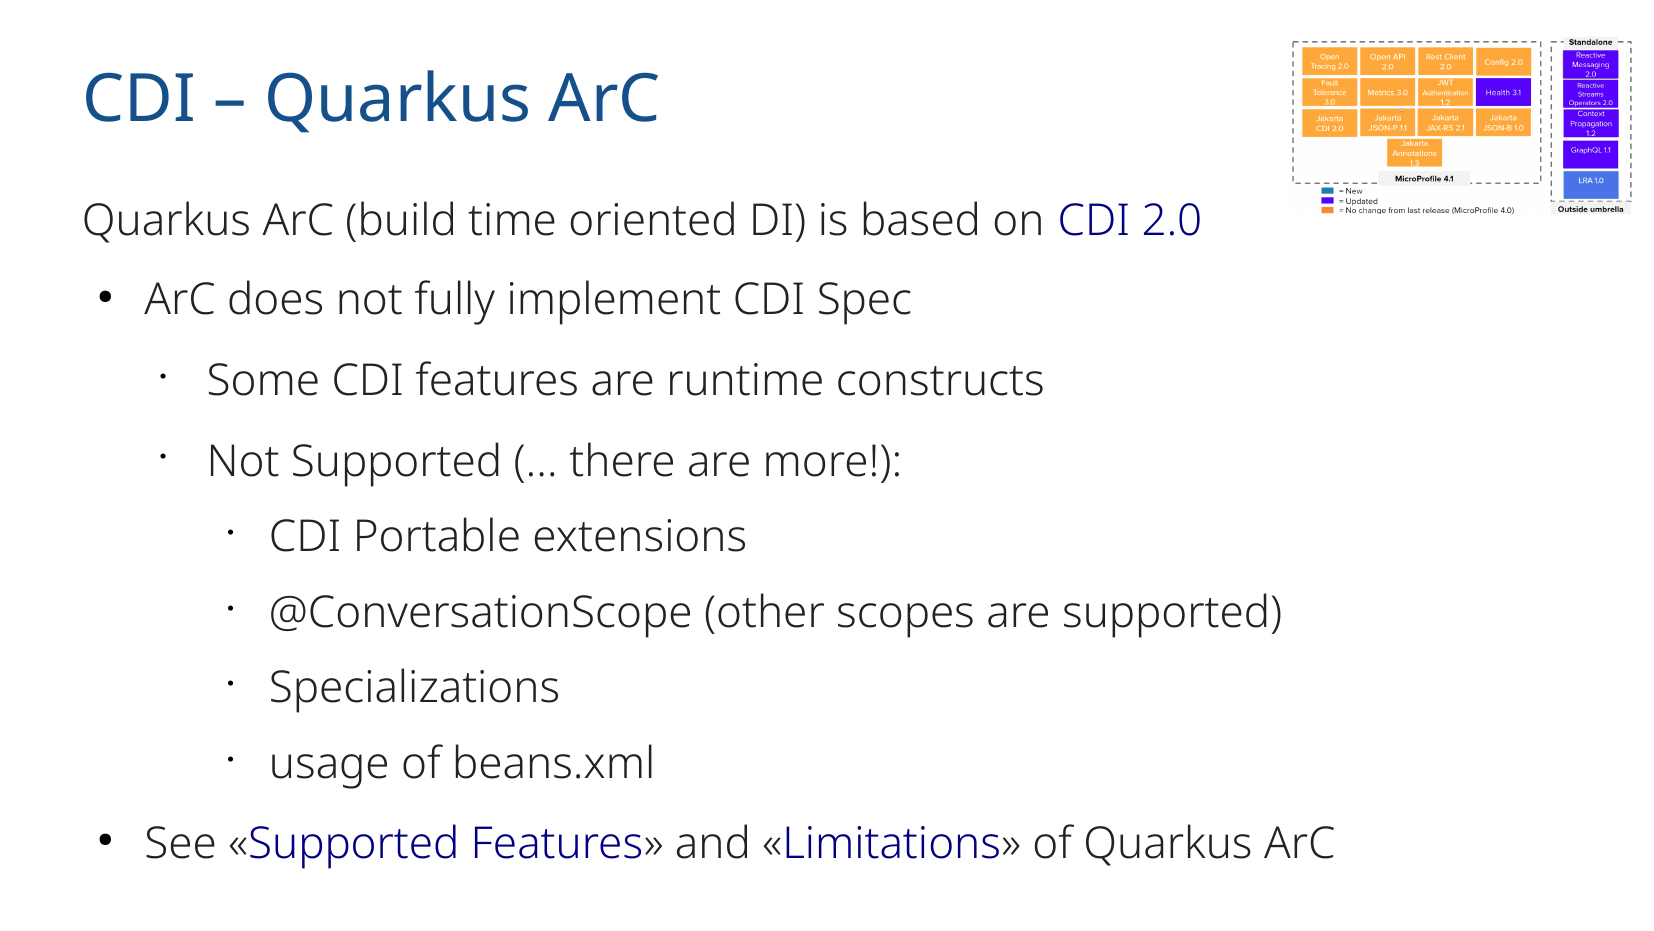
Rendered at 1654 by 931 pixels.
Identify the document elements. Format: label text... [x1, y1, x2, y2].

list Quarkus ArC (build time oriented DI) is based on CDI 2.0 ArC does not fully implement CDI Spec Some CDI features are runtime constructs Not Supported (… there are more!): CDI Portable extensions @ConversationScope (other scopes are supported) Specializations usage of beans.xml See «Supported Features» and «Limitations» of Quarkus ArC [81, 188, 1582, 875]
title CDI – Quarkus ArC [82, 17, 1571, 173]
picture [1287, 37, 1634, 214]
